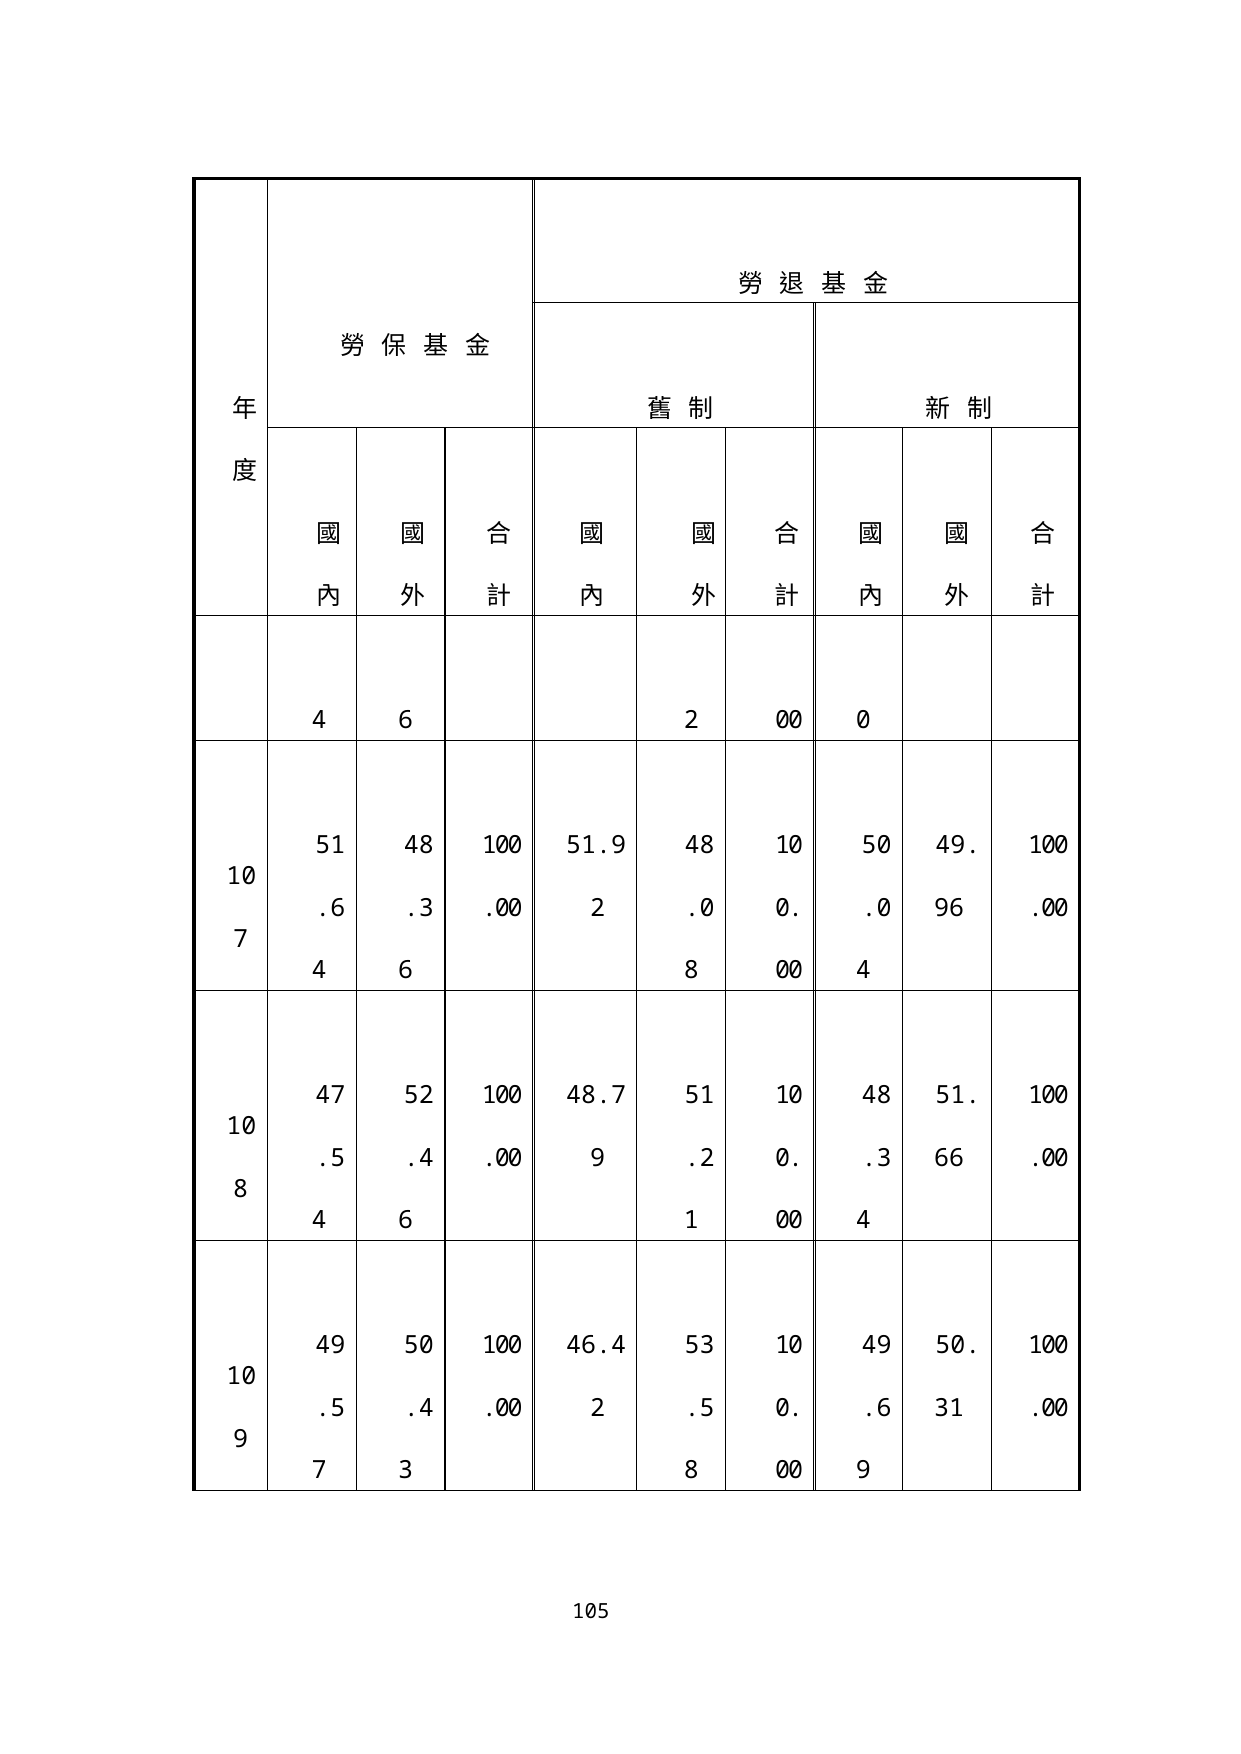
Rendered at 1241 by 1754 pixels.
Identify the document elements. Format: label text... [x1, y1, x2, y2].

table_cell 50.43 [357, 1241, 444, 1490]
table_cell 51.21 [637, 991, 725, 1240]
table_cell 6 [357, 616, 444, 740]
table_cell [446, 616, 532, 740]
table_cell 100.00 [992, 991, 1078, 1240]
table_cell 48.08 [637, 741, 725, 990]
table_cell 49.57 [268, 1241, 356, 1490]
table_cell 50.04 [816, 741, 902, 990]
table_cell 52.46 [357, 991, 444, 1240]
table_cell 100.00 [446, 991, 532, 1240]
table_cell 新制 [816, 303, 1078, 427]
table_cell 109 [196, 1241, 267, 1490]
table_cell 51.66 [903, 991, 991, 1240]
table_header 勞保基金 [268, 180, 532, 427]
table_cell 合計 [726, 428, 813, 615]
table_cell 50.31 [903, 1241, 991, 1490]
table_cell 100.00 [726, 1241, 813, 1490]
table_cell 100.00 [992, 741, 1078, 990]
table_cell 合計 [446, 428, 532, 615]
table_cell 0 [816, 616, 902, 740]
table_cell 51.64 [268, 741, 356, 990]
table_cell 100.00 [446, 1241, 532, 1490]
table_cell 00 [726, 616, 813, 740]
table_cell 合計 [992, 428, 1078, 615]
table_cell 48.79 [535, 991, 636, 1240]
table_cell 2 [637, 616, 725, 740]
table_cell 國內 [816, 428, 902, 615]
table_cell 48.34 [816, 991, 902, 1240]
table_cell 100.00 [446, 741, 532, 990]
table_cell 國外 [357, 428, 444, 615]
table_header 勞退基金 [535, 180, 1078, 302]
table_cell [992, 616, 1078, 740]
table_cell 49.69 [816, 1241, 902, 1490]
table_cell [535, 616, 636, 740]
table_cell 48.36 [357, 741, 444, 990]
table_cell [196, 616, 267, 740]
table_cell 舊制 [535, 303, 813, 427]
table_cell 107 [196, 741, 267, 990]
table_cell 46.42 [535, 1241, 636, 1490]
table_cell 國內 [268, 428, 356, 615]
table_cell 國外 [903, 428, 991, 615]
table_cell [903, 616, 991, 740]
table_cell 53.58 [637, 1241, 725, 1490]
table_cell 100.00 [726, 991, 813, 1240]
table_cell 108 [196, 991, 267, 1240]
table_cell 4 [268, 616, 356, 740]
table_cell 國外 [637, 428, 725, 615]
table_cell 國內 [535, 428, 636, 615]
table_cell 47.54 [268, 991, 356, 1240]
table_cell 100.00 [726, 741, 813, 990]
table_header 年度 [196, 180, 267, 615]
table_cell 100.00 [992, 1241, 1078, 1490]
table_cell 51.92 [535, 741, 636, 990]
table_cell 49.96 [903, 741, 991, 990]
